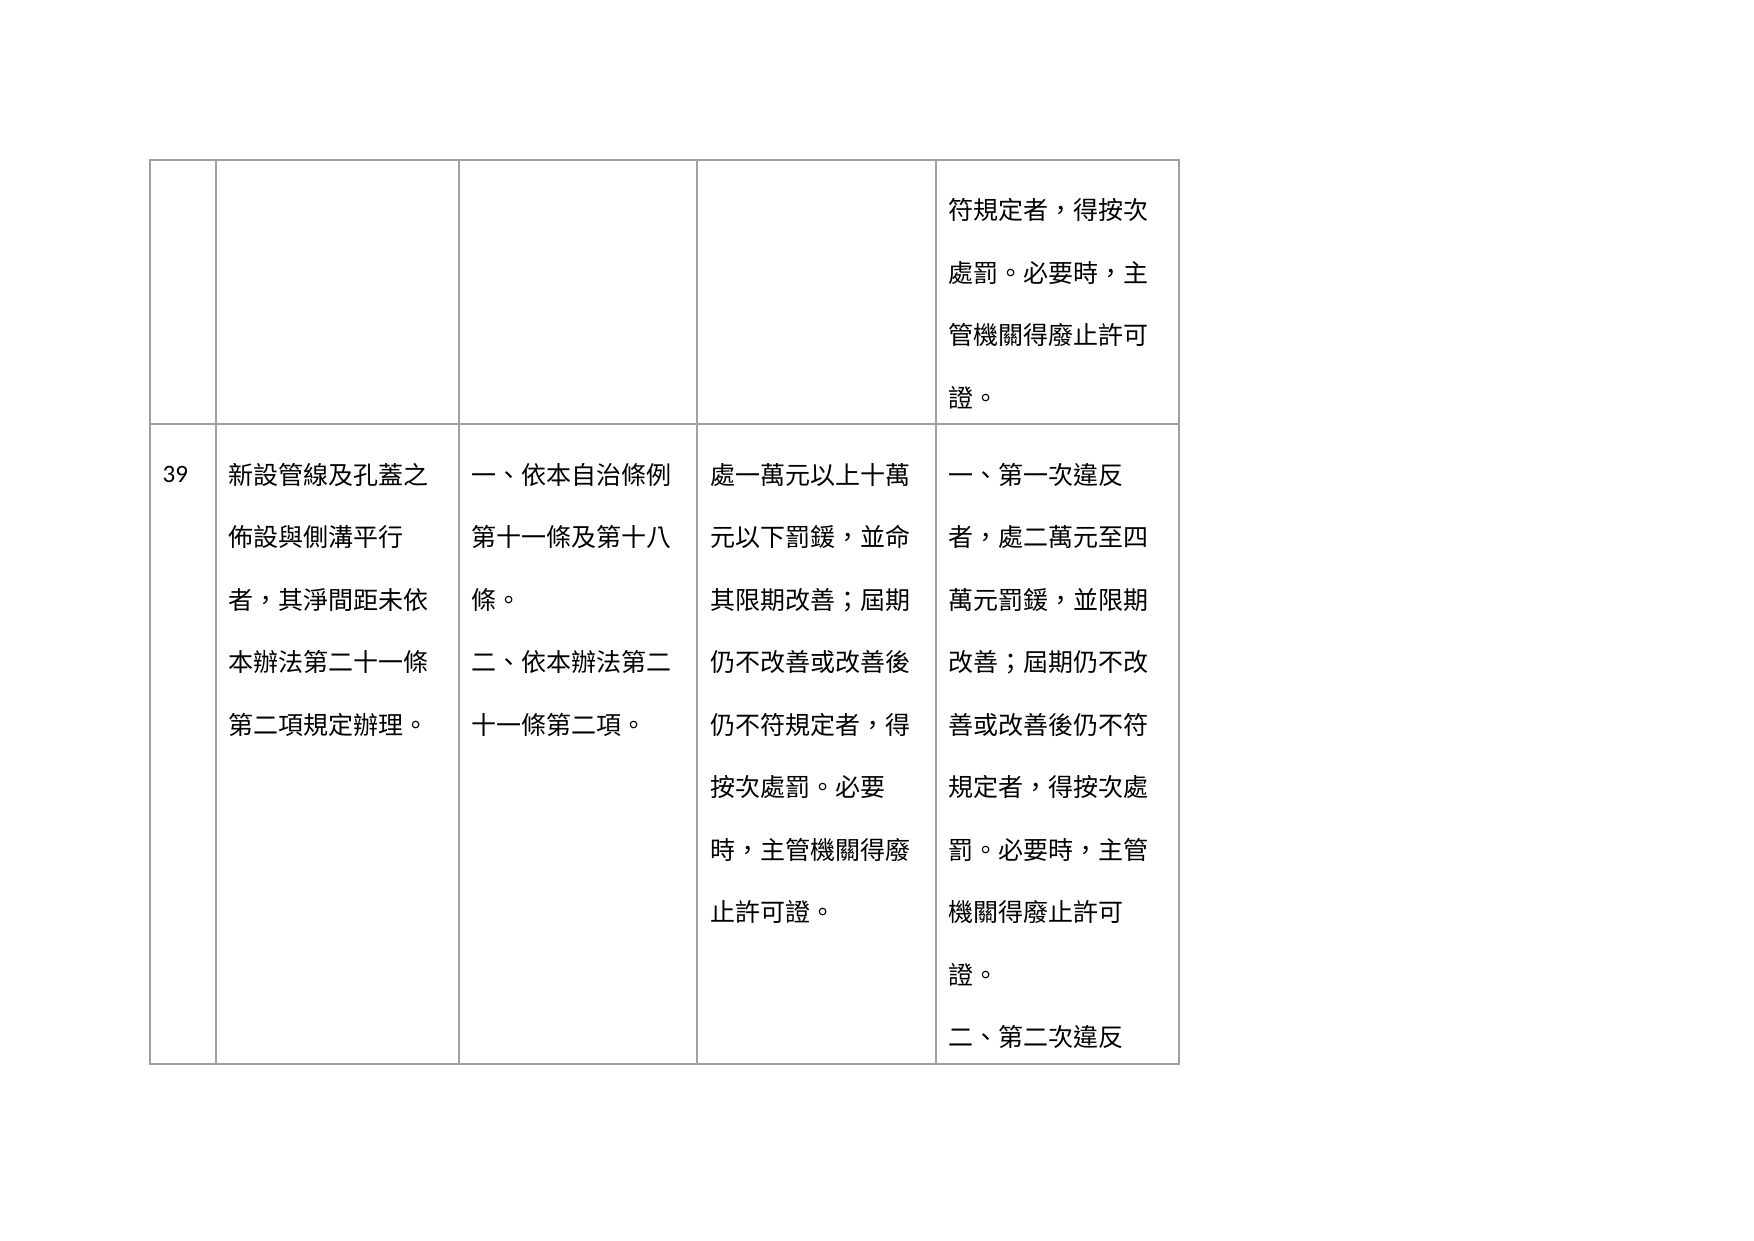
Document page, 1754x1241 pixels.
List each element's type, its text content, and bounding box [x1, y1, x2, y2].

table_cell [151, 161, 215, 423]
table_cell 新設管線及孔蓋之佈設與側溝平行者，其淨間距未依本辦法第二十一條第二項規定辦理。 [217, 425, 458, 1063]
table_cell 一、依本自治條例第十一條及第十八條。 二、依本辦法第二十一條第二項。 [460, 425, 696, 1063]
table_cell [698, 161, 935, 423]
table_cell 一、第一次違反者，處二萬元至四萬元罰鍰，並限期改善；屆期仍不改善或改善後仍不符規定者，得按次處罰。必要時，主管機關得廢止許可證。 二、第二次違反 [937, 425, 1178, 1063]
table_cell 處一萬元以上十萬元以下罰鍰，並命其限期改善；屆期仍不改善或改善後仍不符規定者，得按次處罰。必要時，主管機關得廢止許可證。 [698, 425, 935, 1063]
table_cell [217, 161, 458, 423]
table_cell 39 [151, 425, 215, 1063]
table_cell [460, 161, 696, 423]
table_cell 符規定者，得按次處罰。必要時，主管機關得廢止許可證。 [937, 161, 1178, 423]
